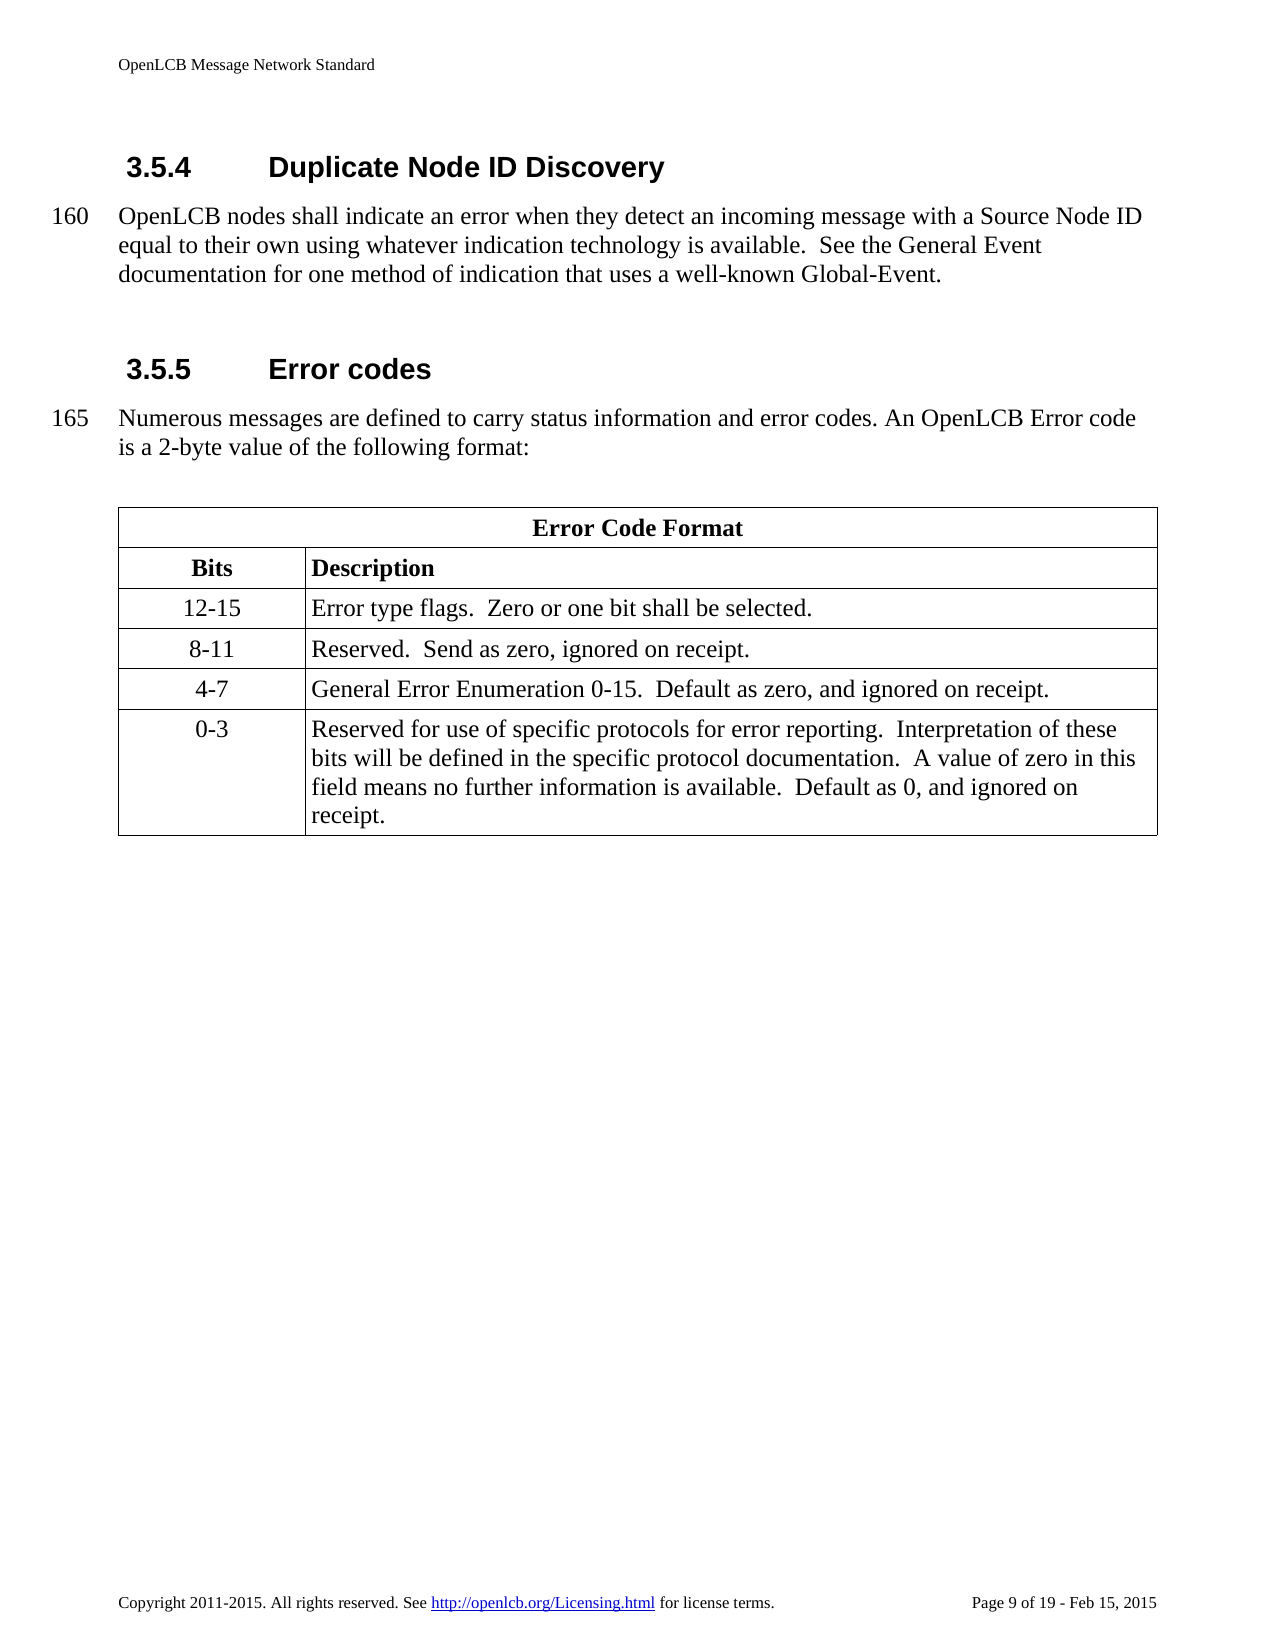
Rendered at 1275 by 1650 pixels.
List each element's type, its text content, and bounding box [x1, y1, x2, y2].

subtitle Error codes [118, 352, 1157, 385]
text Numerous messages are defined to carry status information and error codes. An OpenLCB Error code is a 2-byte value of the following format: [118, 403, 1157, 460]
table_cell 0-3 [119, 710, 305, 835]
table_cell Bits [119, 548, 305, 587]
table_header Error Code Format [119, 508, 1157, 547]
text OpenLCB nodes shall indicate an error when they detect an incoming message with a Source Node ID equal to their own using whatever indication technology is available. See the General Event documentation for one method of indication that uses a well-known Global-Event. [118, 201, 1157, 287]
table_cell Error type flags. Zero or one bit shall be selected. [306, 589, 1157, 628]
table_cell 8-11 [119, 629, 305, 668]
table_cell 12-15 [119, 589, 305, 628]
table_cell Description [306, 548, 1157, 587]
table_cell Reserved for use of specific protocols for error reporting. Interpretation of these bits will be defined in the specific protocol documentation. A value of zero in this field means no further information is available. Default as 0, and ignored on receipt. [306, 710, 1157, 835]
subtitle Duplicate Node ID Discovery [118, 150, 1157, 183]
table_cell General Error Enumeration 0-15. Default as zero, and ignored on receipt. [306, 669, 1157, 708]
table_cell Reserved. Send as zero, ignored on receipt. [306, 629, 1157, 668]
table_cell 4-7 [119, 669, 305, 708]
